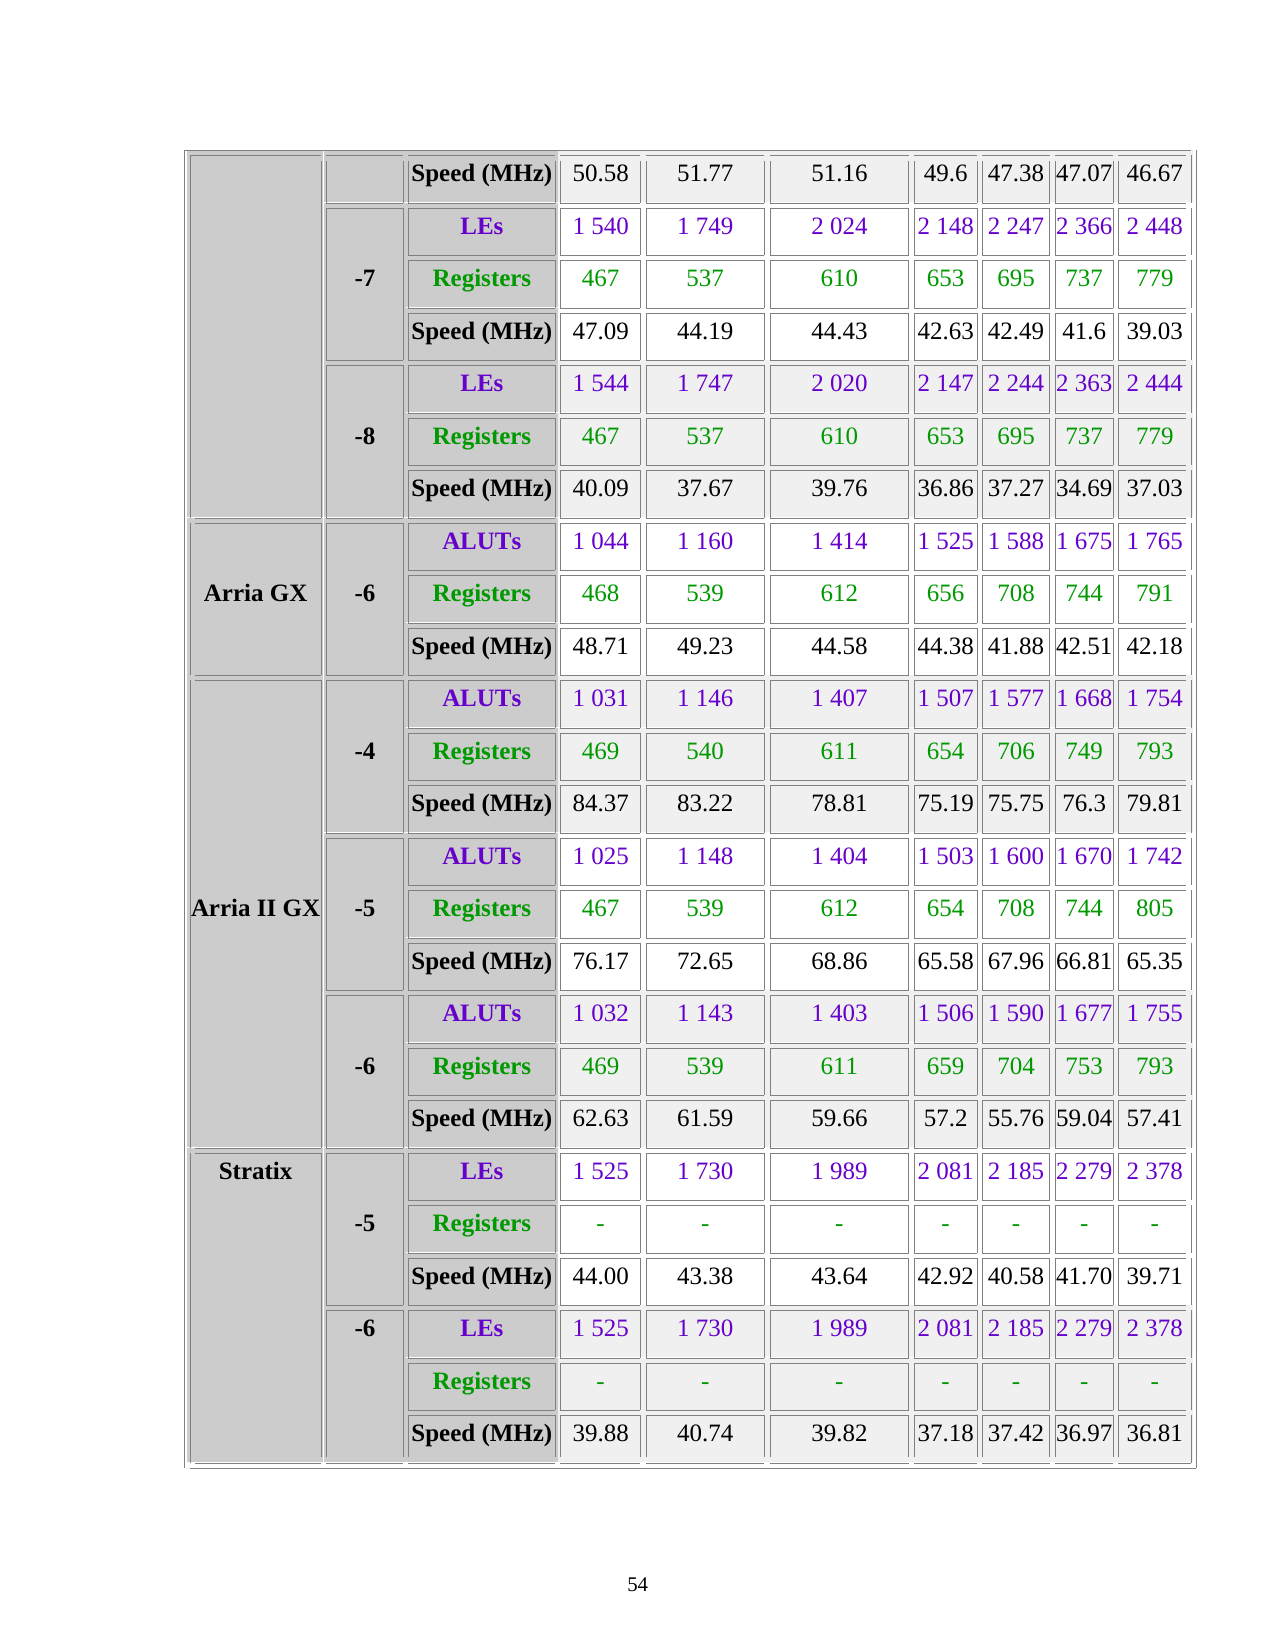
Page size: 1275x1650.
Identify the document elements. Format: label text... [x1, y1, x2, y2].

table_cell 42.18 [1116, 623, 1193, 675]
table_cell 653 [911, 255, 979, 307]
table_cell 44.00 [558, 1253, 643, 1305]
table_cell 75.75 [979, 780, 1052, 832]
table_cell [324, 151, 406, 202]
table_cell Speed (MHz) [406, 308, 558, 360]
table_cell ALUTs [406, 675, 558, 727]
table_cell - [983, 1364, 1049, 1410]
table_cell Speed (MHz) [406, 938, 558, 990]
table_cell -6 [324, 990, 406, 1147]
table_cell 2 081 [911, 1305, 979, 1357]
table_cell 611 [767, 1043, 911, 1095]
table_cell 2 444 [1116, 360, 1193, 412]
table_cell 537 [643, 413, 767, 465]
table_cell Speed (MHz) [406, 1095, 558, 1147]
table_cell Registers [406, 885, 558, 937]
table_cell 34.69 [1052, 465, 1116, 517]
table_cell - [558, 1358, 643, 1410]
table_cell 1 148 [643, 833, 767, 885]
table_cell 37.18 [911, 1410, 979, 1462]
table_cell 779 [1116, 413, 1193, 465]
table_cell Speed (MHz) [406, 1253, 558, 1305]
table_cell - [915, 1206, 977, 1252]
table_cell 704 [979, 1043, 1052, 1095]
table_cell - [983, 1206, 1049, 1252]
table_cell - [1116, 1200, 1193, 1252]
table_cell 1 588 [979, 518, 1052, 570]
table_cell Speed (MHz) [406, 151, 558, 202]
table_cell - [1052, 1358, 1116, 1410]
table_cell 43.64 [767, 1253, 911, 1305]
table_cell Registers [406, 255, 558, 307]
table_cell - [647, 1206, 764, 1252]
table_cell 779 [1116, 255, 1193, 307]
table_cell 2 363 [1052, 360, 1116, 412]
table_cell - [911, 1200, 979, 1252]
table_cell 79.81 [1116, 780, 1193, 832]
table_cell 1 755 [1116, 990, 1193, 1042]
table_cell 75.19 [911, 780, 979, 832]
table_cell Speed (MHz) [406, 1410, 558, 1462]
table_cell LEs [406, 203, 558, 255]
table_cell 40.09 [558, 465, 643, 517]
table_cell 695 [979, 255, 1052, 307]
table_cell 1 670 [1052, 833, 1116, 885]
table_cell 62.63 [558, 1095, 643, 1147]
table_cell 2 024 [767, 203, 911, 255]
table_cell 1 414 [767, 518, 911, 570]
table_cell 610 [767, 413, 911, 465]
table_cell 791 [1116, 570, 1193, 622]
table_cell -5 [324, 833, 406, 990]
table_cell ALUTs [406, 990, 558, 1042]
table_cell 1 025 [558, 833, 643, 885]
table_cell 59.04 [1052, 1095, 1116, 1147]
table_cell 66.81 [1052, 938, 1116, 990]
table_cell 72.65 [643, 938, 767, 990]
table_cell 1 160 [643, 518, 767, 570]
table_cell 744 [1052, 885, 1116, 937]
table_cell Registers [406, 570, 558, 622]
table_cell 659 [911, 1043, 979, 1095]
table_cell 37.67 [643, 465, 767, 517]
table_cell 2 020 [767, 360, 911, 412]
table_cell 1 407 [767, 675, 911, 727]
table_cell - [767, 1358, 911, 1410]
table_cell ALUTs [406, 833, 558, 885]
table_cell 539 [643, 570, 767, 622]
table_cell 1 143 [643, 990, 767, 1042]
table_cell - [911, 1358, 979, 1410]
table_cell 793 [1116, 728, 1193, 780]
table_cell 51.77 [643, 151, 767, 202]
table_cell LEs [406, 360, 558, 412]
table_cell 49.23 [643, 623, 767, 675]
table_cell 708 [979, 885, 1052, 937]
table_cell -7 [324, 203, 406, 360]
table_cell 1 044 [558, 518, 643, 570]
table_cell 83.22 [643, 780, 767, 832]
table_cell 537 [643, 255, 767, 307]
table_cell 42.49 [979, 308, 1052, 360]
table_cell 48.71 [558, 623, 643, 675]
table_cell - [643, 1358, 767, 1410]
table_cell 1 503 [911, 833, 979, 885]
table_cell 1 590 [979, 990, 1052, 1042]
table_cell 36.97 [1052, 1410, 1116, 1462]
table_cell LEs [406, 1148, 558, 1200]
table_cell - [771, 1364, 908, 1410]
table_cell 737 [1052, 255, 1116, 307]
table_cell 36.86 [911, 465, 979, 517]
table_cell 49.6 [911, 151, 979, 202]
table_cell 47.38 [979, 151, 1052, 202]
table_cell 39.03 [1116, 308, 1193, 360]
table_cell 653 [911, 413, 979, 465]
table_cell 1 577 [979, 675, 1052, 727]
table_cell Registers [406, 1200, 558, 1252]
table_cell 2 366 [1052, 203, 1116, 255]
table_cell 2 448 [1116, 203, 1193, 255]
table_cell Speed (MHz) [406, 623, 558, 675]
table_cell 1 677 [1052, 990, 1116, 1042]
table_cell - [915, 1364, 977, 1410]
table_cell 469 [558, 1043, 643, 1095]
table_cell 467 [558, 413, 643, 465]
table_cell 41.88 [979, 623, 1052, 675]
table_cell - [771, 1206, 908, 1252]
table_cell Arria II GX [187, 675, 323, 1147]
table_cell - [643, 1200, 767, 1252]
table_cell 1 600 [979, 833, 1052, 885]
table_cell - [647, 1364, 764, 1410]
table_cell 2 147 [911, 360, 979, 412]
table_cell 1 668 [1052, 675, 1116, 727]
table_cell 1 730 [643, 1305, 767, 1357]
table_cell 76.17 [558, 938, 643, 990]
table_cell 1 403 [767, 990, 911, 1042]
table_cell 78.81 [767, 780, 911, 832]
table_cell 57.2 [911, 1095, 979, 1147]
table_cell 39.88 [558, 1410, 643, 1462]
table_cell 706 [979, 728, 1052, 780]
table_cell - [1116, 1358, 1193, 1410]
table_cell 1 742 [1116, 833, 1193, 885]
table_cell 39.76 [767, 465, 911, 517]
table_cell 469 [558, 728, 643, 780]
table_cell 467 [558, 255, 643, 307]
table_cell 65.58 [911, 938, 979, 990]
table_cell 1 747 [643, 360, 767, 412]
table_cell 40.58 [979, 1253, 1052, 1305]
table_cell 468 [558, 570, 643, 622]
table_cell - [1052, 1200, 1116, 1252]
table_cell 1 989 [767, 1305, 911, 1357]
table_cell 1 031 [558, 675, 643, 727]
table_cell 43.38 [643, 1253, 767, 1305]
table_cell - [561, 1206, 640, 1252]
table_cell 753 [1052, 1043, 1116, 1095]
table_cell 76.3 [1052, 780, 1116, 832]
table_cell 2 185 [979, 1148, 1052, 1200]
table_cell 1 146 [643, 675, 767, 727]
table_cell Speed (MHz) [406, 465, 558, 517]
table_cell 1 730 [643, 1148, 767, 1200]
table_cell 36.81 [1116, 1410, 1193, 1462]
table_cell 695 [979, 413, 1052, 465]
table_cell 41.70 [1052, 1253, 1116, 1305]
table_cell 50.58 [558, 151, 643, 202]
table_cell 793 [1116, 1043, 1193, 1095]
table_cell - [979, 1200, 1052, 1252]
table_cell 46.67 [1116, 150, 1193, 202]
table_cell 610 [767, 255, 911, 307]
table_cell [187, 151, 323, 517]
table_cell 2 378 [1116, 1305, 1193, 1357]
table_cell 612 [767, 885, 911, 937]
table_cell Stratix [187, 1148, 323, 1462]
table_cell 42.92 [911, 1253, 979, 1305]
table_cell ALUTs [406, 518, 558, 570]
table_cell 1 032 [558, 990, 643, 1042]
table_cell 2 148 [911, 203, 979, 255]
table_cell -4 [324, 675, 406, 832]
table_cell 55.76 [979, 1095, 1052, 1147]
table_cell 656 [911, 570, 979, 622]
table_cell -6 [324, 518, 406, 675]
table_cell 42.51 [1052, 623, 1116, 675]
table_cell 44.43 [767, 308, 911, 360]
table_cell 44.38 [911, 623, 979, 675]
table_cell 2 279 [1052, 1148, 1116, 1200]
table_cell 1 754 [1116, 675, 1193, 727]
table_cell 654 [911, 885, 979, 937]
table_cell 654 [911, 728, 979, 780]
table_cell 57.41 [1116, 1095, 1193, 1147]
table_cell 44.58 [767, 623, 911, 675]
table_cell Registers [406, 413, 558, 465]
table_cell 37.03 [1116, 465, 1193, 517]
table_cell 2 081 [911, 1148, 979, 1200]
table_cell 61.59 [643, 1095, 767, 1147]
table_cell 1 989 [767, 1148, 911, 1200]
table_cell 42.63 [911, 308, 979, 360]
table_cell 612 [767, 570, 911, 622]
table_cell 51.16 [767, 151, 911, 202]
table_cell 1 404 [767, 833, 911, 885]
table_cell Registers [406, 1043, 558, 1095]
table_cell 1 507 [911, 675, 979, 727]
table_cell 68.86 [767, 938, 911, 990]
table_cell 1 525 [911, 518, 979, 570]
table_cell 41.6 [1052, 308, 1116, 360]
table_cell 1 506 [911, 990, 979, 1042]
table_cell 39.82 [767, 1410, 911, 1462]
table_cell 2 244 [979, 360, 1052, 412]
table_cell 540 [643, 728, 767, 780]
table_cell 37.42 [979, 1410, 1052, 1462]
table_cell 2 378 [1116, 1148, 1193, 1200]
table_cell 65.35 [1116, 938, 1193, 990]
table_cell 467 [558, 885, 643, 937]
table_cell 1 675 [1052, 518, 1116, 570]
table_cell 737 [1052, 413, 1116, 465]
table_cell 744 [1052, 570, 1116, 622]
table_cell - [558, 1200, 643, 1252]
table_cell -5 [324, 1148, 406, 1305]
table_cell 2 279 [1052, 1305, 1116, 1357]
table_cell 44.19 [643, 308, 767, 360]
table_cell Arria GX [187, 518, 323, 675]
table_cell 539 [643, 885, 767, 937]
table_cell 1 525 [558, 1305, 643, 1357]
table_cell 84.37 [558, 780, 643, 832]
table_cell 708 [979, 570, 1052, 622]
table_cell 1 525 [558, 1148, 643, 1200]
table_cell 539 [643, 1043, 767, 1095]
table_cell - [979, 1358, 1052, 1410]
table_cell 2 185 [979, 1305, 1052, 1357]
table_cell 1 540 [558, 203, 643, 255]
table_cell 37.27 [979, 465, 1052, 517]
table_cell -6 [324, 1305, 406, 1462]
table_cell 59.66 [767, 1095, 911, 1147]
table_cell 749 [1052, 728, 1116, 780]
table_cell LEs [406, 1305, 558, 1357]
table_cell - [1056, 1206, 1113, 1252]
table_cell 1 765 [1116, 518, 1193, 570]
table_cell 805 [1116, 885, 1193, 937]
table_cell 40.74 [643, 1410, 767, 1462]
table_cell - [1056, 1364, 1113, 1410]
table_cell 47.09 [558, 308, 643, 360]
table_cell 1 544 [558, 360, 643, 412]
table_cell 1 749 [643, 203, 767, 255]
table_cell 611 [767, 728, 911, 780]
table_cell Registers [406, 1358, 558, 1410]
table_cell Registers [406, 728, 558, 780]
table_cell Speed (MHz) [406, 780, 558, 832]
table_cell 39.71 [1116, 1253, 1193, 1305]
table_cell - [561, 1364, 640, 1410]
table_cell 47.07 [1052, 151, 1116, 202]
table_cell 2 247 [979, 203, 1052, 255]
table_cell - [767, 1200, 911, 1252]
table_cell -8 [324, 360, 406, 517]
table_cell 67.96 [979, 938, 1052, 990]
